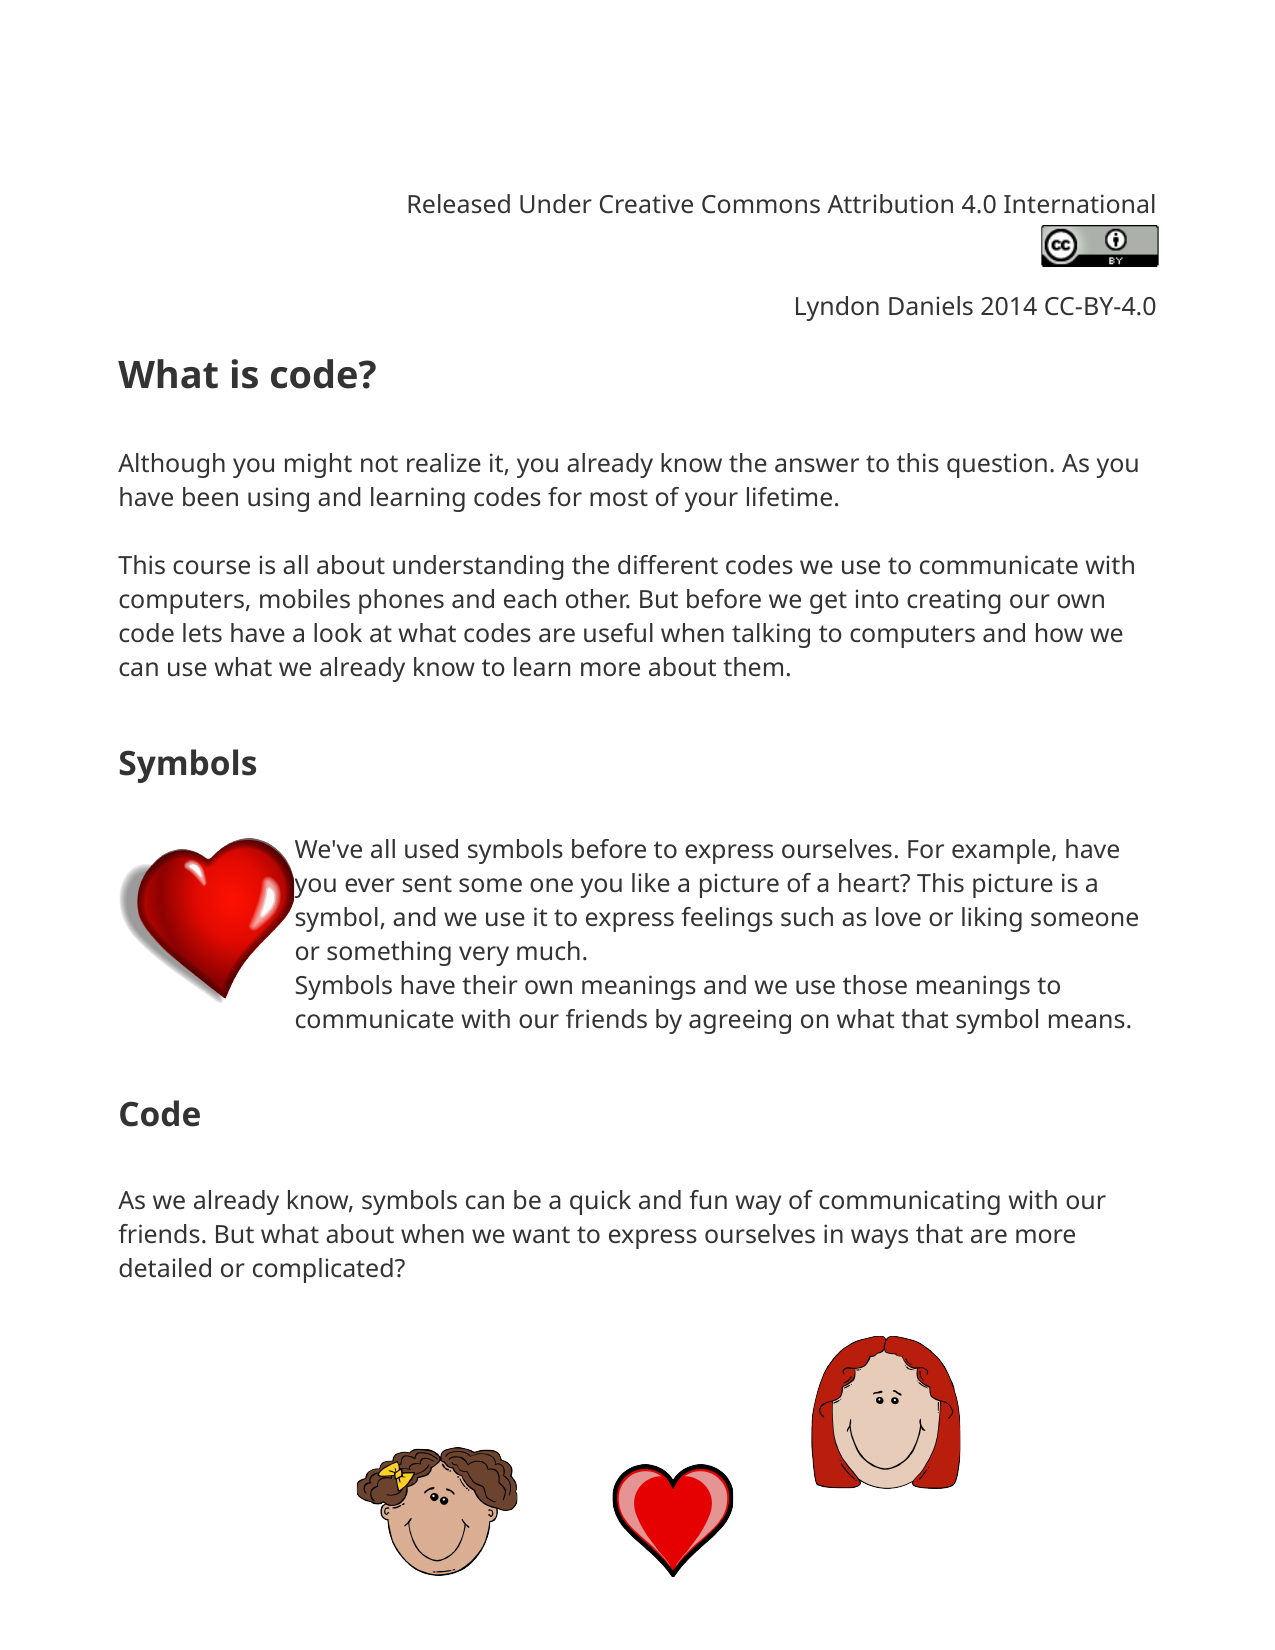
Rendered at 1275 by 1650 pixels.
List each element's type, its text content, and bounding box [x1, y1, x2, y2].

text Although you might not realize it, you already know the answer to this question. As you have been using and learning codes for most of your lifetime. [118, 446, 1157, 514]
subtitle Code [118, 1091, 1157, 1136]
text Released Under Creative Commons Attribution 4.0 International [118, 186, 1157, 220]
picture [356, 1447, 518, 1576]
picture [612, 1464, 734, 1577]
text This course is all about understanding the different codes we use to communicate with computers, mobiles phones and each other. But before we get into creating our own code lets have a look at what codes are useful when talking to computers and how we can use what we already know to learn more about them. [118, 548, 1157, 684]
text Symbols have their own meanings and we use those meanings to communicate with our friends by agreeing on what that symbol means. [118, 968, 1157, 1036]
text Lyndon Daniels 2014 CC-BY-4.0 [118, 288, 1157, 322]
text We've all used symbols before to express ourselves. For example, have you ever sent some one you like a picture of a heart? This picture is a symbol, and we use it to express feelings such as love or liking someone or something very much. [118, 831, 1157, 968]
subtitle What is code? [118, 347, 1157, 399]
picture [811, 1336, 961, 1489]
subtitle Symbols [118, 739, 1157, 785]
picture [119, 838, 295, 1003]
text As we already know, symbols can be a quick and fun way of communicating with our friends. But what about when we want to express ourselves in ways that are more detailed or complicated? [118, 1183, 1157, 1285]
picture [1041, 225, 1159, 267]
